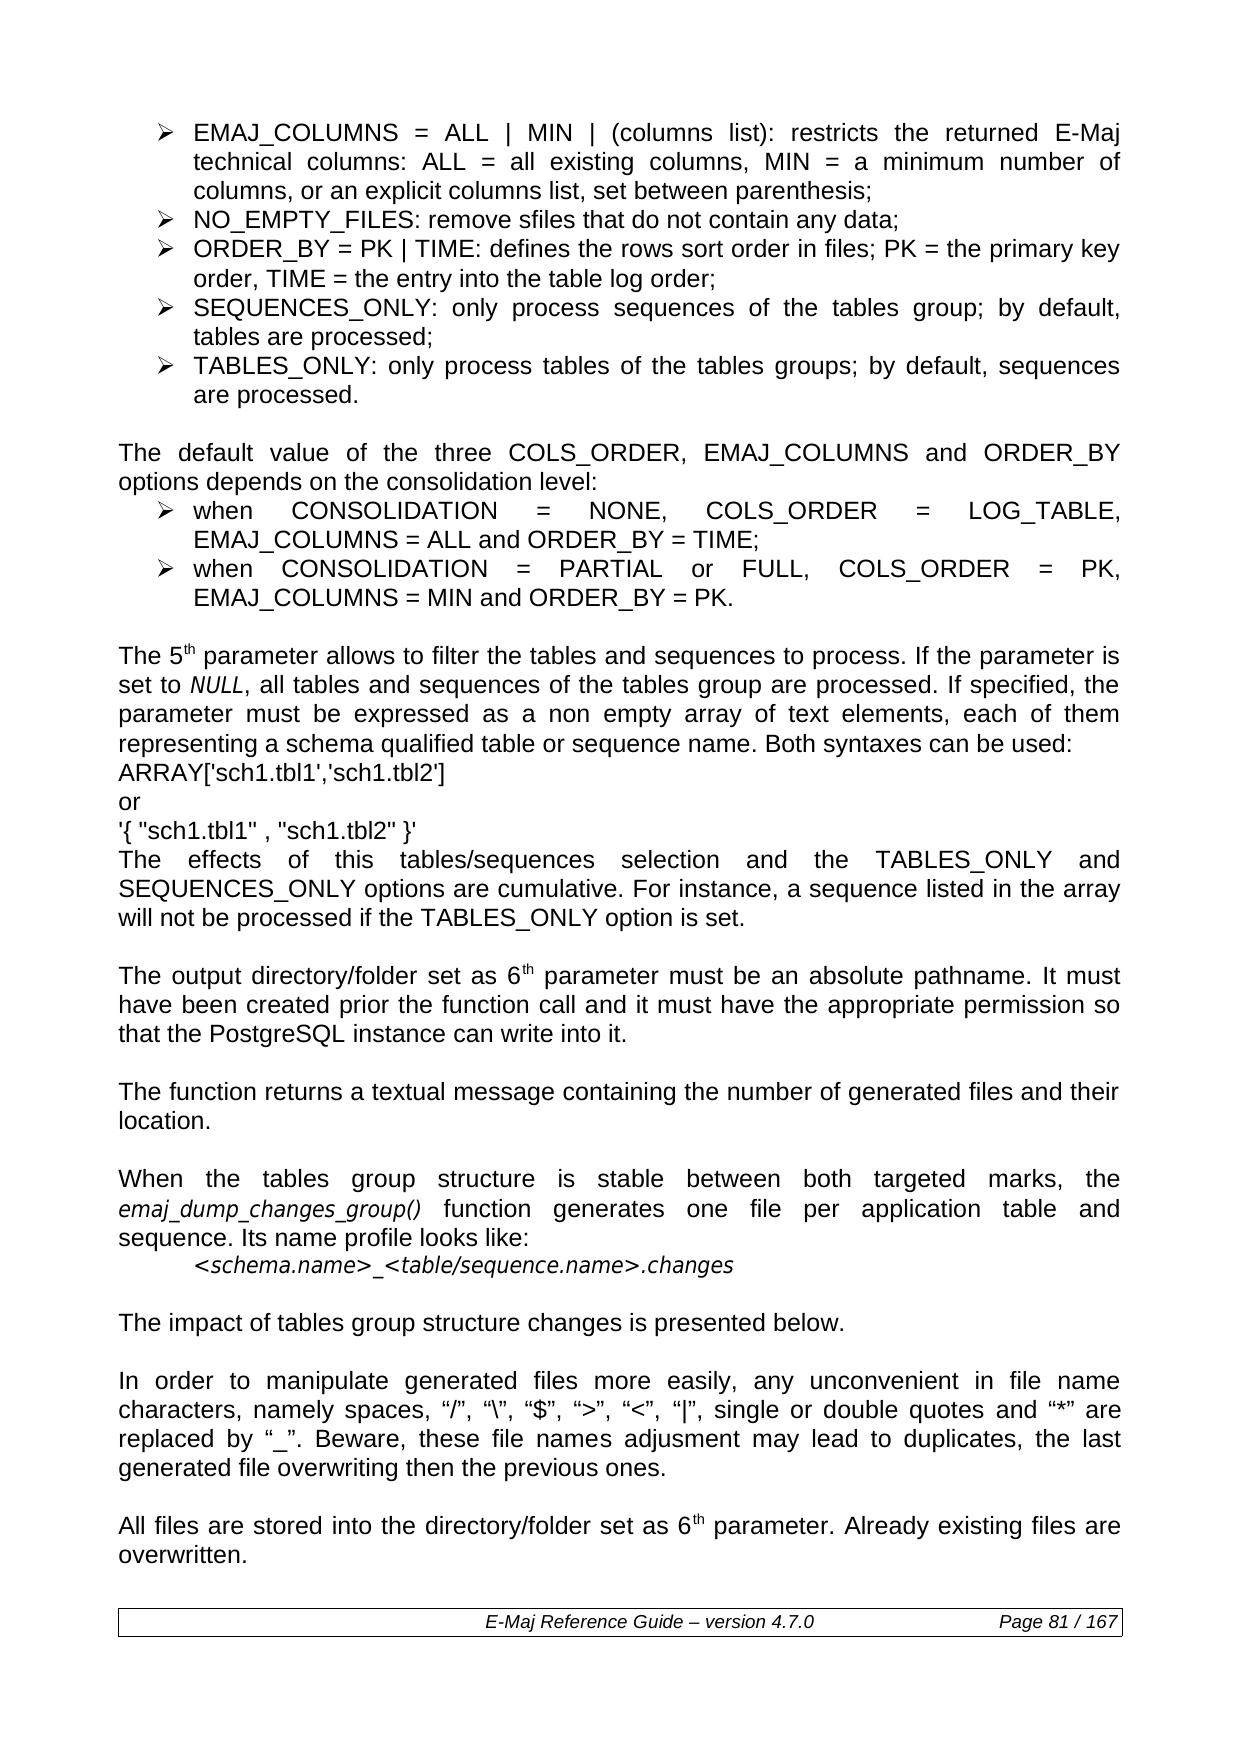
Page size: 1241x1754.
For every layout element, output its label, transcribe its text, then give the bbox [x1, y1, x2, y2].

list when CONSOLIDATION = PARTIAL or FULL, COLS_ORDER = PK, EMAJ_COLUMNS = MIN and ORDER_BY = PK. [156, 554, 1122, 612]
text The default value of the three COLS_ORDER, EMAJ_COLUMNS and ORDER_BY options depends on the consolidation level: [118, 438, 1122, 496]
text <schema.name>_<table/sequence.name>.changes [118, 1252, 1122, 1278]
text In order to manipulate generated files more easily, any unconvenient in file name characters, namely spaces, “/”, “\”, “$”, “>”, “<”, “|”, single or double quotes and “*” are replaced by “_”. Beware, these file names adjusment may lead to duplicates, the last generated file overwriting then the previous ones. [118, 1366, 1122, 1482]
text The output directory/folder set as 6th parameter must be an absolute pathname. It must have been created prior the function call and it must have the appropriate permission so that the PostgreSQL instance can write into it. [118, 961, 1122, 1048]
text The impact of tables group structure changes is presented below. [118, 1308, 1122, 1337]
text The effects of this tables/sequences selection and the TABLES_ONLY and SEQUENCES_ONLY options are cumulative. For instance, a sequence listed in the array will not be processed if the TABLES_ONLY option is set. [118, 845, 1122, 932]
text '{ "sch1.tbl1" , "sch1.tbl2" }' [118, 816, 1122, 845]
list EMAJ_COLUMNS = ALL | MIN | (columns list): restricts the returned E-Maj technical columns: ALL = all existing columns, MIN = a minimum number of columns, or an explicit columns list, set between parenthesis; [156, 118, 1122, 205]
text All files are stored into the directory/folder set as 6th parameter. Already existing files are overwritten. [118, 1511, 1122, 1569]
list SEQUENCES_ONLY: only process sequences of the tables group; by default, tables are processed; [156, 292, 1122, 351]
text or [118, 787, 1122, 816]
list NO_EMPTY_FILES: remove sfiles that do not contain any data; [156, 205, 1122, 234]
list when CONSOLIDATION = NONE, COLS_ORDER = LOG_TABLE, EMAJ_COLUMNS = ALL and ORDER_BY = TIME; [156, 496, 1122, 554]
text ARRAY['sch1.tbl1','sch1.tbl2'] [118, 757, 1122, 787]
list TABLES_ONLY: only process tables of the tables groups; by default, sequences are processed. [156, 351, 1122, 409]
text The 5th parameter allows to filter the tables and sequences to process. If the parameter is set to NULL, all tables and sequences of the tables group are processed. If specified, the parameter must be expressed as a non empty array of text elements, each of them representing a schema qualified table or sequence name. Both syntaxes can be used: [118, 641, 1122, 757]
text The function returns a textual message containing the number of generated files and their location. [118, 1077, 1122, 1135]
text When the tables group structure is stable between both targeted marks, the emaj_dump_changes_group() function generates one file per application table and sequence. Its name profile looks like: [118, 1164, 1122, 1252]
list ORDER_BY = PK | TIME: defines the rows sort order in files; PK = the primary key order, TIME = the entry into the table log order; [156, 234, 1122, 292]
